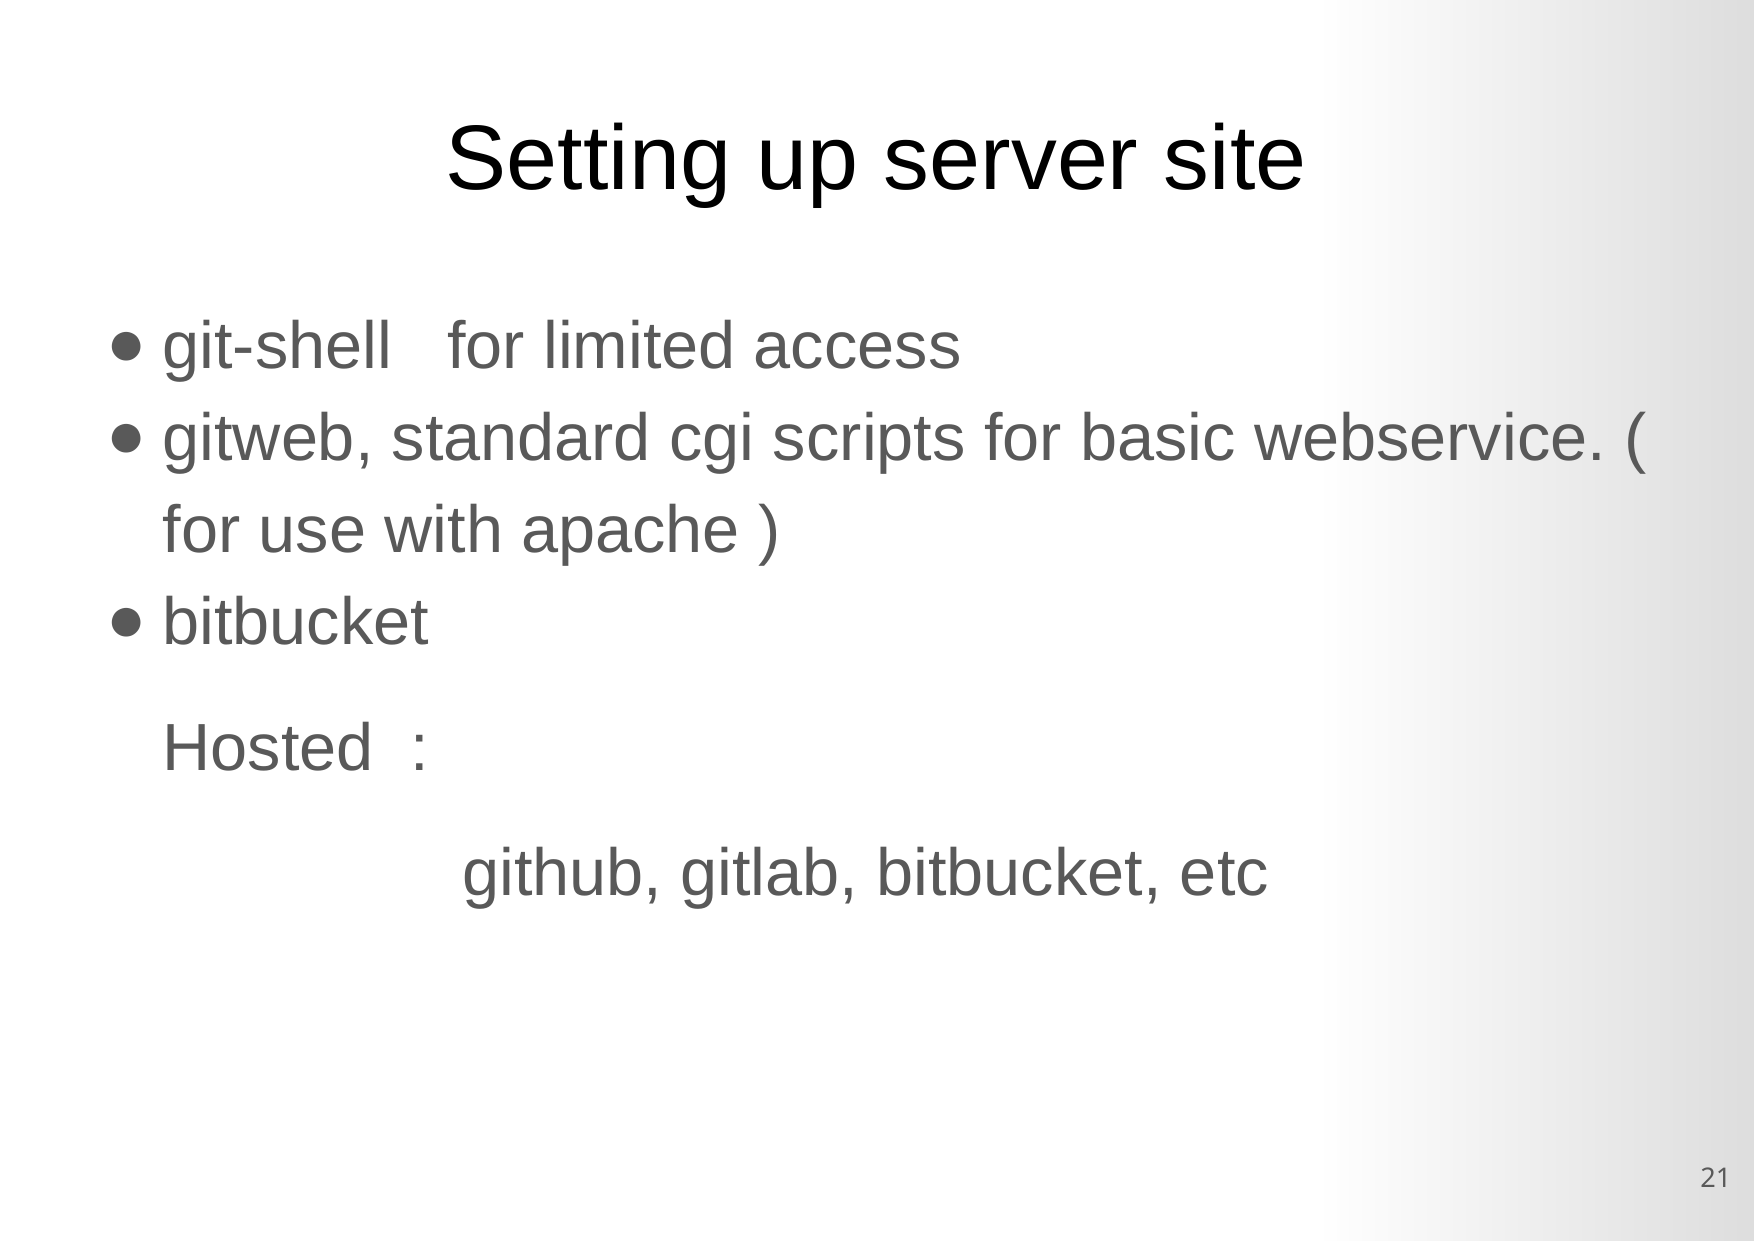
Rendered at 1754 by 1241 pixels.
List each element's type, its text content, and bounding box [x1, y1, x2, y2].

slide_number [1641, 1145, 1747, 1241]
title Setting up server site [87, 49, 1667, 257]
list git-shell for limited access gitweb, standard cgi scripts for basic webservice. ( for use with apache ) bitbucket Hosted : github, gitlab, bitbucket, etc [87, 290, 1667, 1010]
